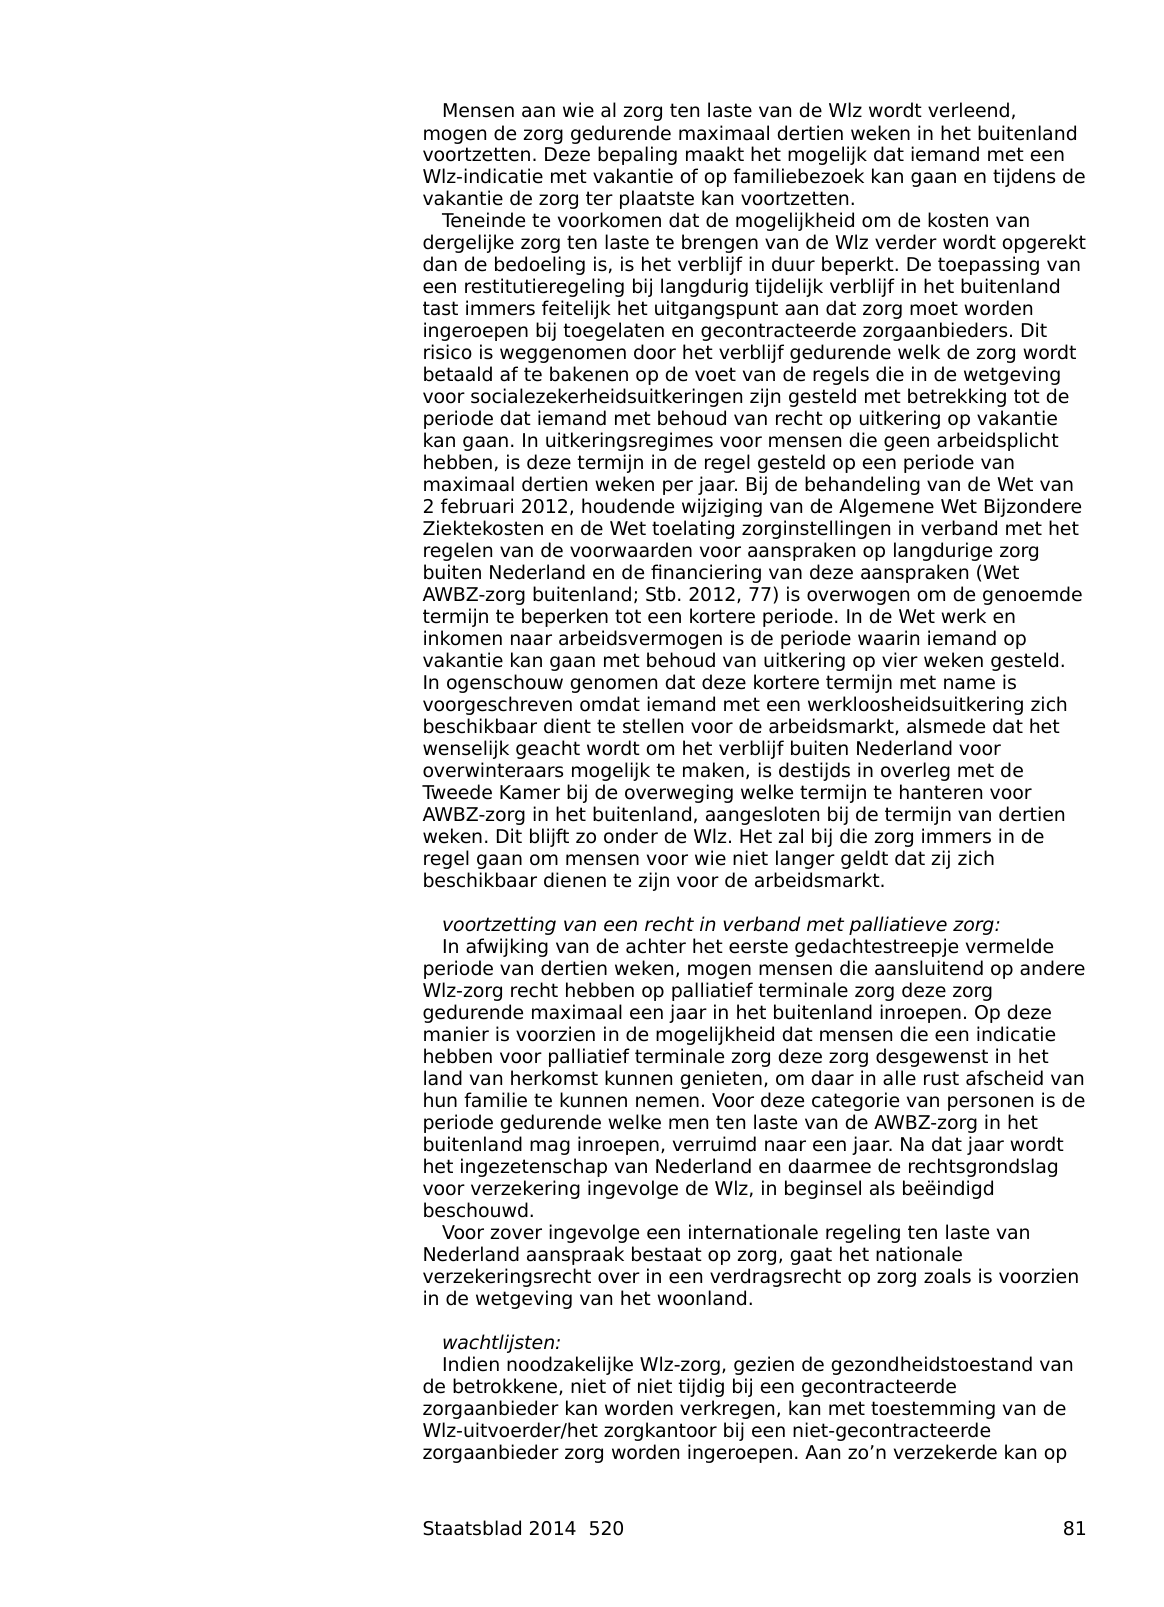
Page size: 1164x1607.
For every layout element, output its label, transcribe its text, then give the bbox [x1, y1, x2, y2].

text Mensen aan wie al zorg ten laste van de Wlz wordt verleend, mogen de zorg gedurende maximaal dertien weken in het buitenland voortzetten. Deze bepaling maakt het mogelijk dat iemand met een Wlz-indicatie met vakantie of op familiebezoek kan gaan en tijdens de vakantie de zorg ter plaatste kan voortzetten. [422, 100, 1087, 210]
text wachtlijsten: [422, 1332, 1087, 1354]
text In afwijking van de achter het eerste gedachtestreepje vermelde periode van dertien weken, mogen mensen die aansluitend op andere Wlz-zorg recht hebben op palliatief terminale zorg deze zorg gedurende maximaal een jaar in het buitenland inroepen. Op deze manier is voorzien in de mogelijkheid dat mensen die een indicatie hebben voor palliatief terminale zorg deze zorg desgewenst in het land van herkomst kunnen genieten, om daar in alle rust afscheid van hun familie te kunnen nemen. Voor deze categorie van personen is de periode gedurende welke men ten laste van de AWBZ-zorg in het buitenland mag inroepen, verruimd naar een jaar. Na dat jaar wordt het ingezetenschap van Nederland en daarmee de rechtsgrondslag voor verzekering ingevolge de Wlz, in beginsel als beëindigd beschouwd. [422, 936, 1087, 1222]
text Voor zover ingevolge een internationale regeling ten laste van Nederland aanspraak bestaat op zorg, gaat het nationale verzekeringsrecht over in een verdragsrecht op zorg zoals is voorzien in de wetgeving van het woonland. [422, 1222, 1087, 1309]
text Indien noodzakelijke Wlz-zorg, gezien de gezondheidstoestand van de betrokkene, niet of niet tijdig bij een gecontracteerde zorgaanbieder kan worden verkregen, kan met toestemming van de Wlz-uitvoerder/het zorgkantoor bij een niet-gecontracteerde zorgaanbieder zorg worden ingeroepen. Aan zo’n verzekerde kan op [422, 1354, 1087, 1463]
text voortzetting van een recht in verband met palliatieve zorg: [422, 914, 1087, 936]
text Teneinde te voorkomen dat de mogelijkheid om de kosten van dergelijke zorg ten laste te brengen van de Wlz verder wordt opgerekt dan de bedoeling is, is het verblijf in duur beperkt. De toepassing van een restitutieregeling bij langdurig tijdelijk verblijf in het buitenland tast immers feitelijk het uitgangspunt aan dat zorg moet worden ingeroepen bij toegelaten en gecontracteerde zorgaanbieders. Dit risico is weggenomen door het verblijf gedurende welk de zorg wordt betaald af te bakenen op de voet van de regels die in de wetgeving voor socialezekerheidsuitkeringen zijn gesteld met betrekking tot de periode dat iemand met behoud van recht op uitkering op vakantie kan gaan. In uitkeringsregimes voor mensen die geen arbeidsplicht hebben, is deze termijn in de regel gesteld op een periode van maximaal dertien weken per jaar. Bij de behandeling van de Wet van 2 februari 2012, houdende wijziging van de Algemene Wet Bijzondere Ziektekosten en de Wet toelating zorginstellingen in verband met het regelen van de voorwaarden voor aanspraken op langdurige zorg buiten Nederland en de financiering van deze aanspraken (Wet AWBZ-zorg buitenland; Stb. 2012, 77) is overwogen om de genoemde termijn te beperken tot een kortere periode. In de Wet werk en inkomen naar arbeidsvermogen is de periode waarin iemand op vakantie kan gaan met behoud van uitkering op vier weken gesteld. In ogenschouw genomen dat deze kortere termijn met name is voorgeschreven omdat iemand met een werkloosheidsuitkering zich beschikbaar dient te stellen voor de arbeidsmarkt, alsmede dat het wenselijk geacht wordt om het verblijf buiten Nederland voor overwinteraars mogelijk te maken, is destijds in overleg met de Tweede Kamer bij de overweging welke termijn te hanteren voor AWBZ-zorg in het buitenland, aangesloten bij de termijn van dertien weken. Dit blijft zo onder de Wlz. Het zal bij die zorg immers in de regel gaan om mensen voor wie niet langer geldt dat zij zich beschikbaar dienen te zijn voor de arbeidsmarkt. [422, 210, 1087, 892]
